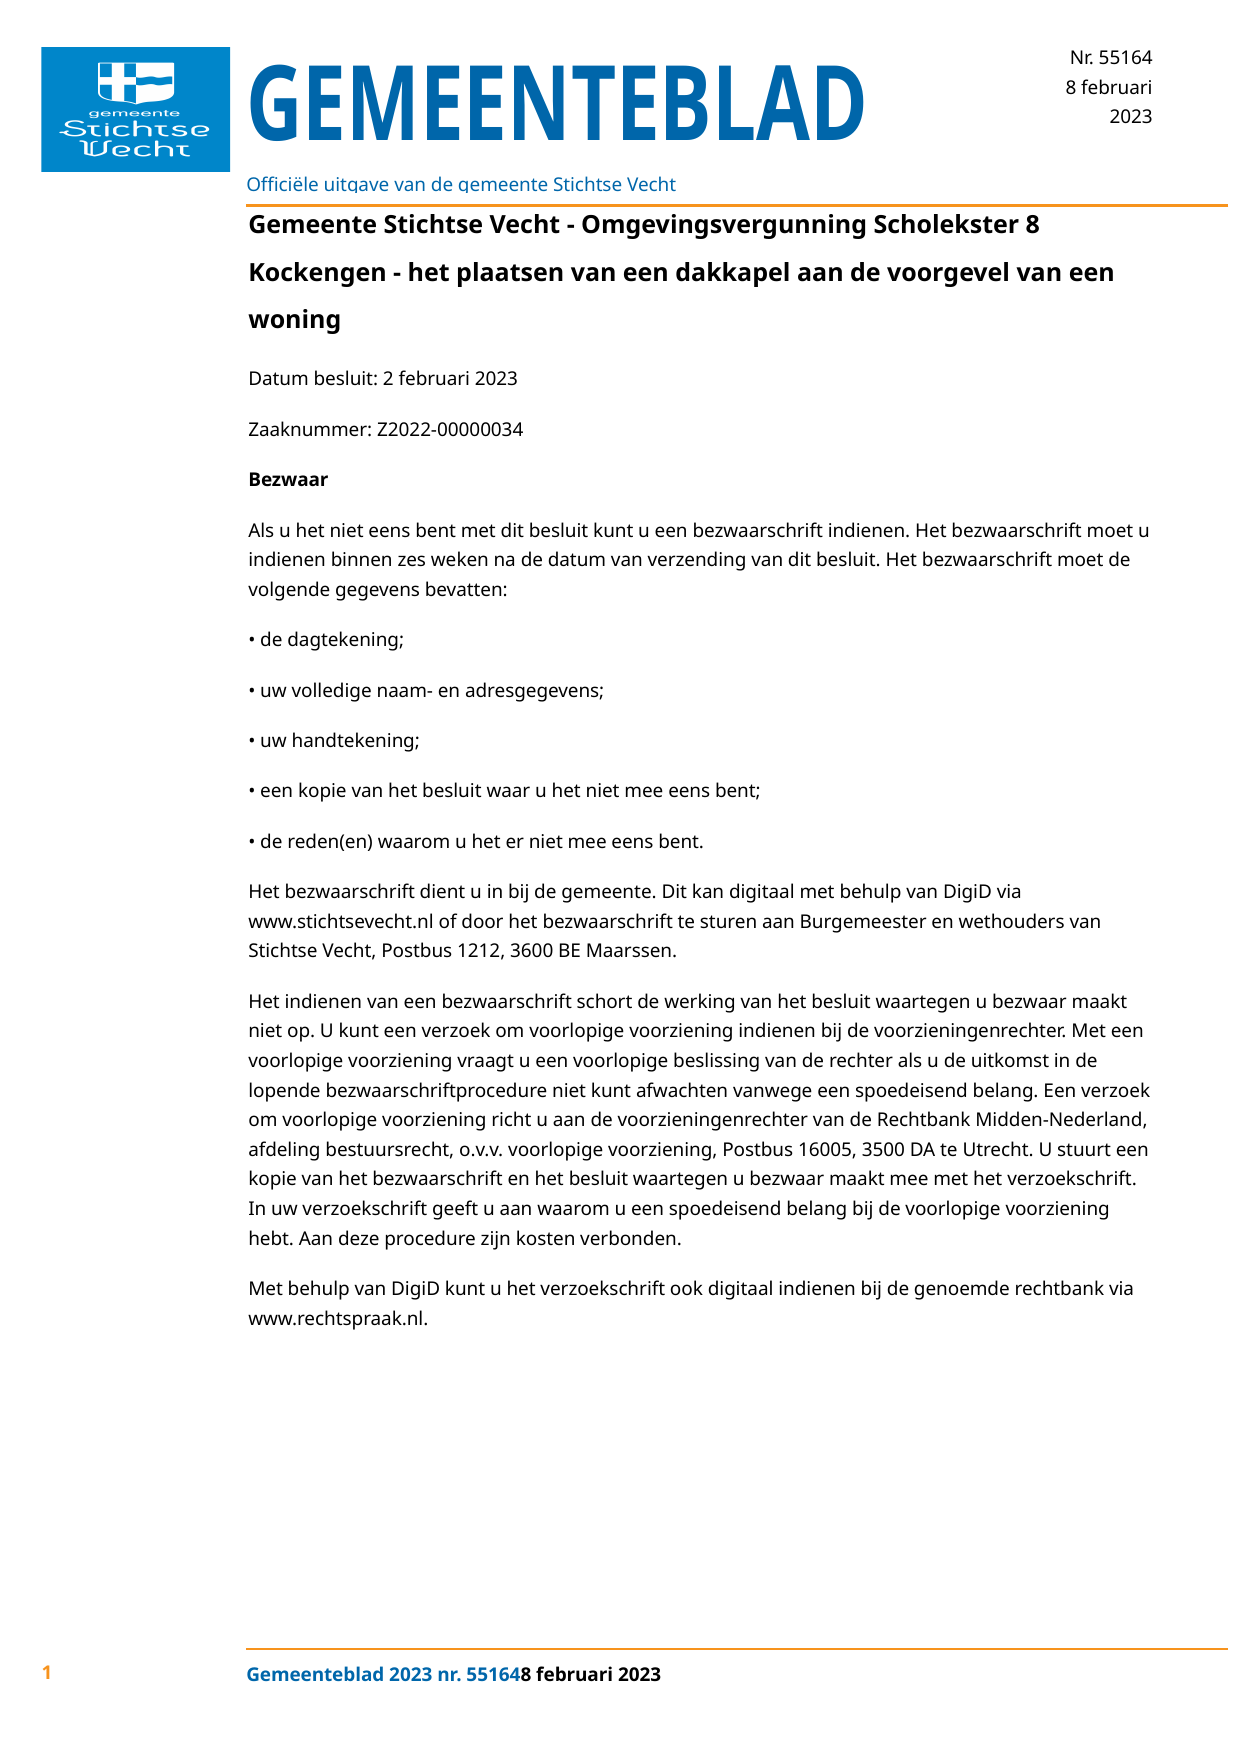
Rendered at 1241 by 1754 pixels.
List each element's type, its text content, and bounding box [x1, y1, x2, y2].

text Datum besluit: 2 februari 2023 [248, 366, 1152, 391]
text Als u het niet eens bent met dit besluit kunt u een bezwaarschrift indienen. Het bezwaarschrift moet u indienen binnen zes weken na de datum van verzending van dit besluit. Het bezwaarschrift moet de volgende gegevens bevatten: [248, 517, 1152, 602]
text Zaaknummer: Z2022-00000034 [248, 416, 1152, 442]
text Gemeente Stichtse Vecht - Omgevingsvergunning Scholekster 8 Kockengen - het plaatsen van een dakkapel aan de voorgevel van een woning [248, 207, 1152, 336]
text Met behulp van DigiD kunt u het verzoekschrift ook digitaal indienen bij de genoemde rechtbank via www.rechtspraak.nl. [248, 1275, 1152, 1330]
text • de dagtekening; [248, 626, 1152, 652]
text Het indienen van een bezwaarschrift schort de werking van het besluit waartegen u bezwaar maakt niet op. U kunt een verzoek om voorlopige voorziening indienen bij de voorzieningenrechter. Met een voorlopige voorziening vraagt u een voorlopige beslissing van de rechter als u de uitkomst in de lopende bezwaarschriftprocedure niet kunt afwachten vanwege een spoedeisend belang. Een verzoek om voorlopige voorziening richt u aan de voorzieningenrechter van de Rechtbank Midden-Nederland, afdeling bestuursrecht, o.v.v. voorlopige voorziening, Postbus 16005, 3500 DA te Utrecht. U stuurt een kopie van het bezwaarschrift en het besluit waartegen u bezwaar maakt mee met het verzoekschrift. In uw verzoekschrift geeft u aan waarom u een spoedeisend belang bij de voorlopige voorziening hebt. Aan deze procedure zijn kosten verbonden. [248, 988, 1152, 1250]
text Bezwaar [248, 466, 1152, 492]
text • de reden(en) waarom u het er niet mee eens bent. [248, 828, 1152, 854]
text • uw handtekening; [248, 727, 1152, 753]
text Het bezwaarschrift dient u in bij de gemeente. Dit kan digitaal met behulp van DigiD via www.stichtsevecht.nl of door het bezwaarschrift te sturen aan Burgemeester en wethouders van Stichtse Vecht, Postbus 1212, 3600 BE Maarssen. [248, 878, 1152, 963]
picture [137, 63, 174, 103]
picture [99, 63, 135, 101]
text • een kopie van het besluit waar u het niet mee eens bent; [248, 778, 1152, 803]
text • uw volledige naam- en adresgegevens; [248, 677, 1152, 702]
